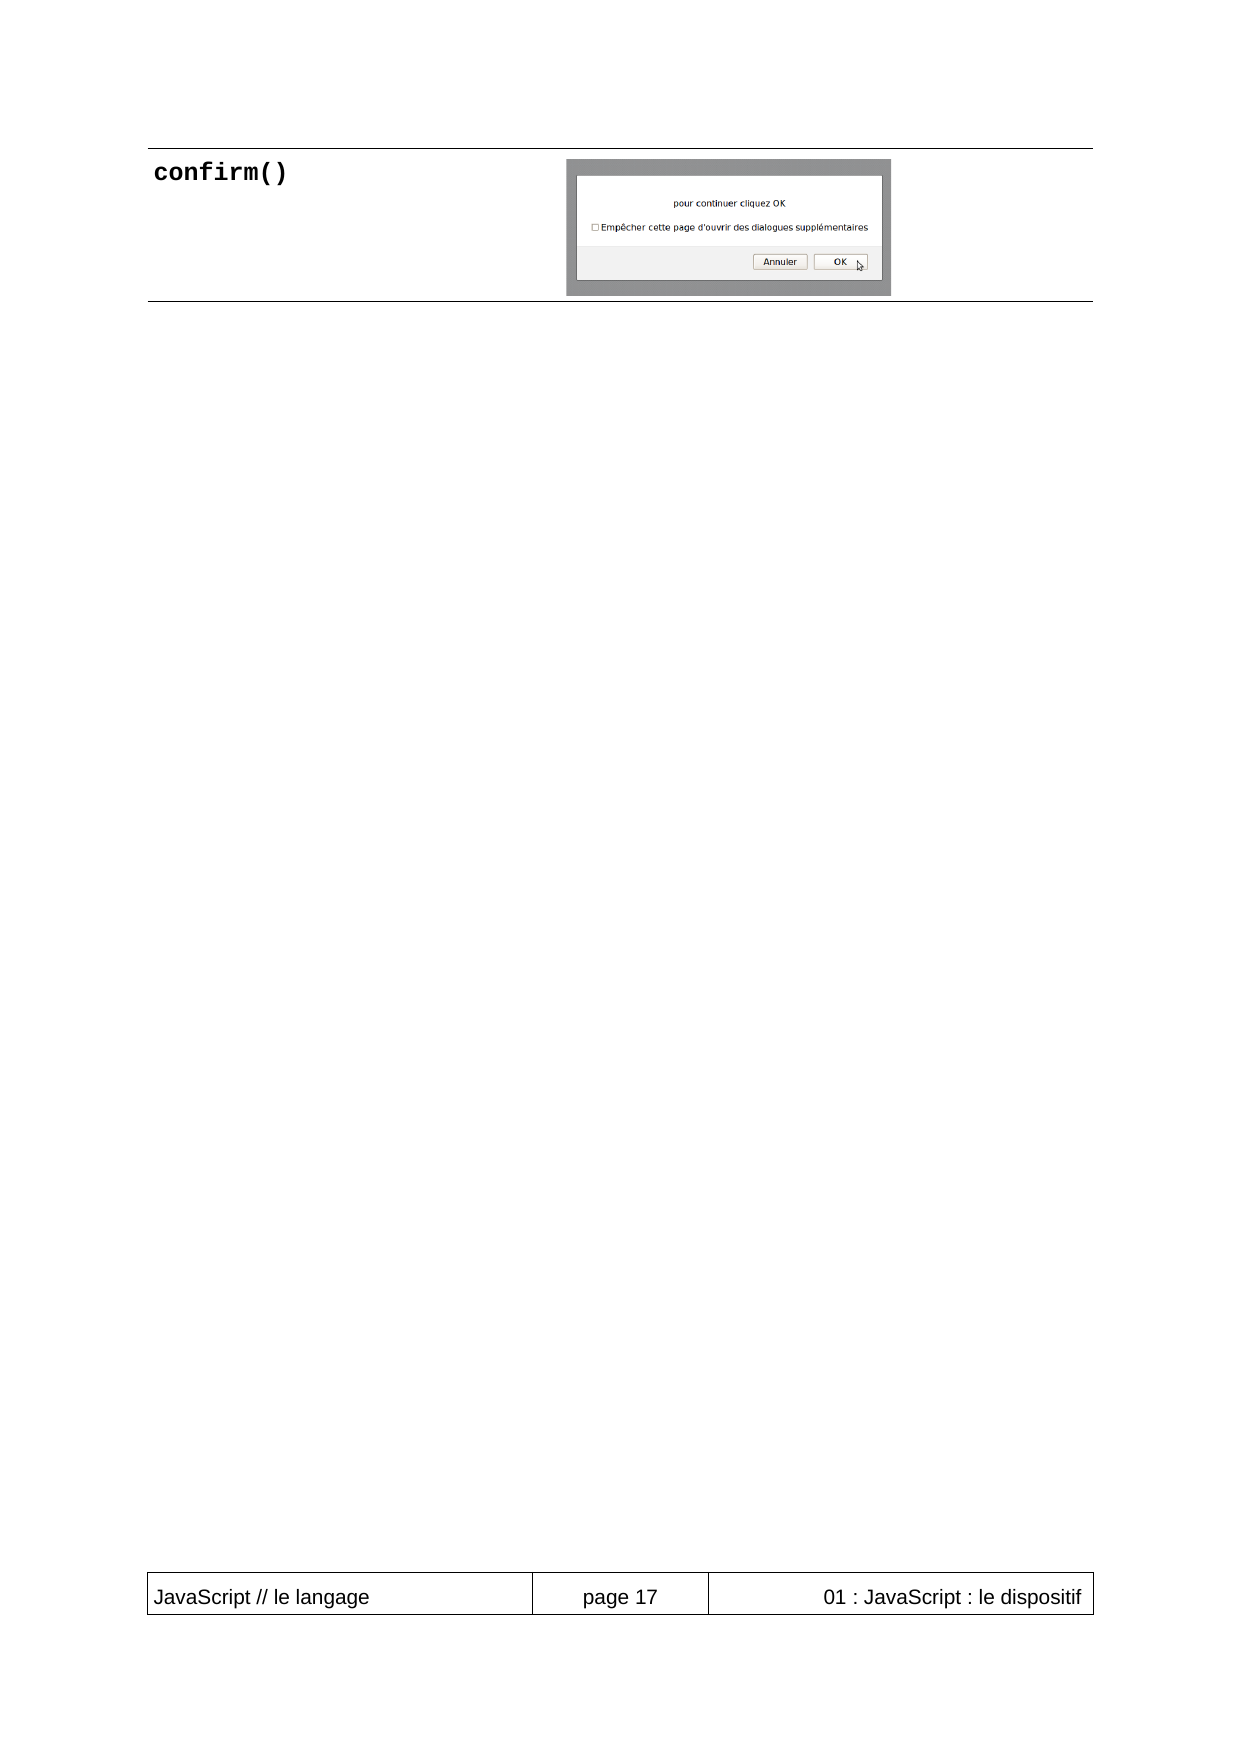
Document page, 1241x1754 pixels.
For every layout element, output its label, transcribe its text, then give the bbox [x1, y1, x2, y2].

table_cell [561, 149, 1093, 301]
picture [566, 159, 892, 296]
table_cell confirm() [148, 149, 561, 301]
